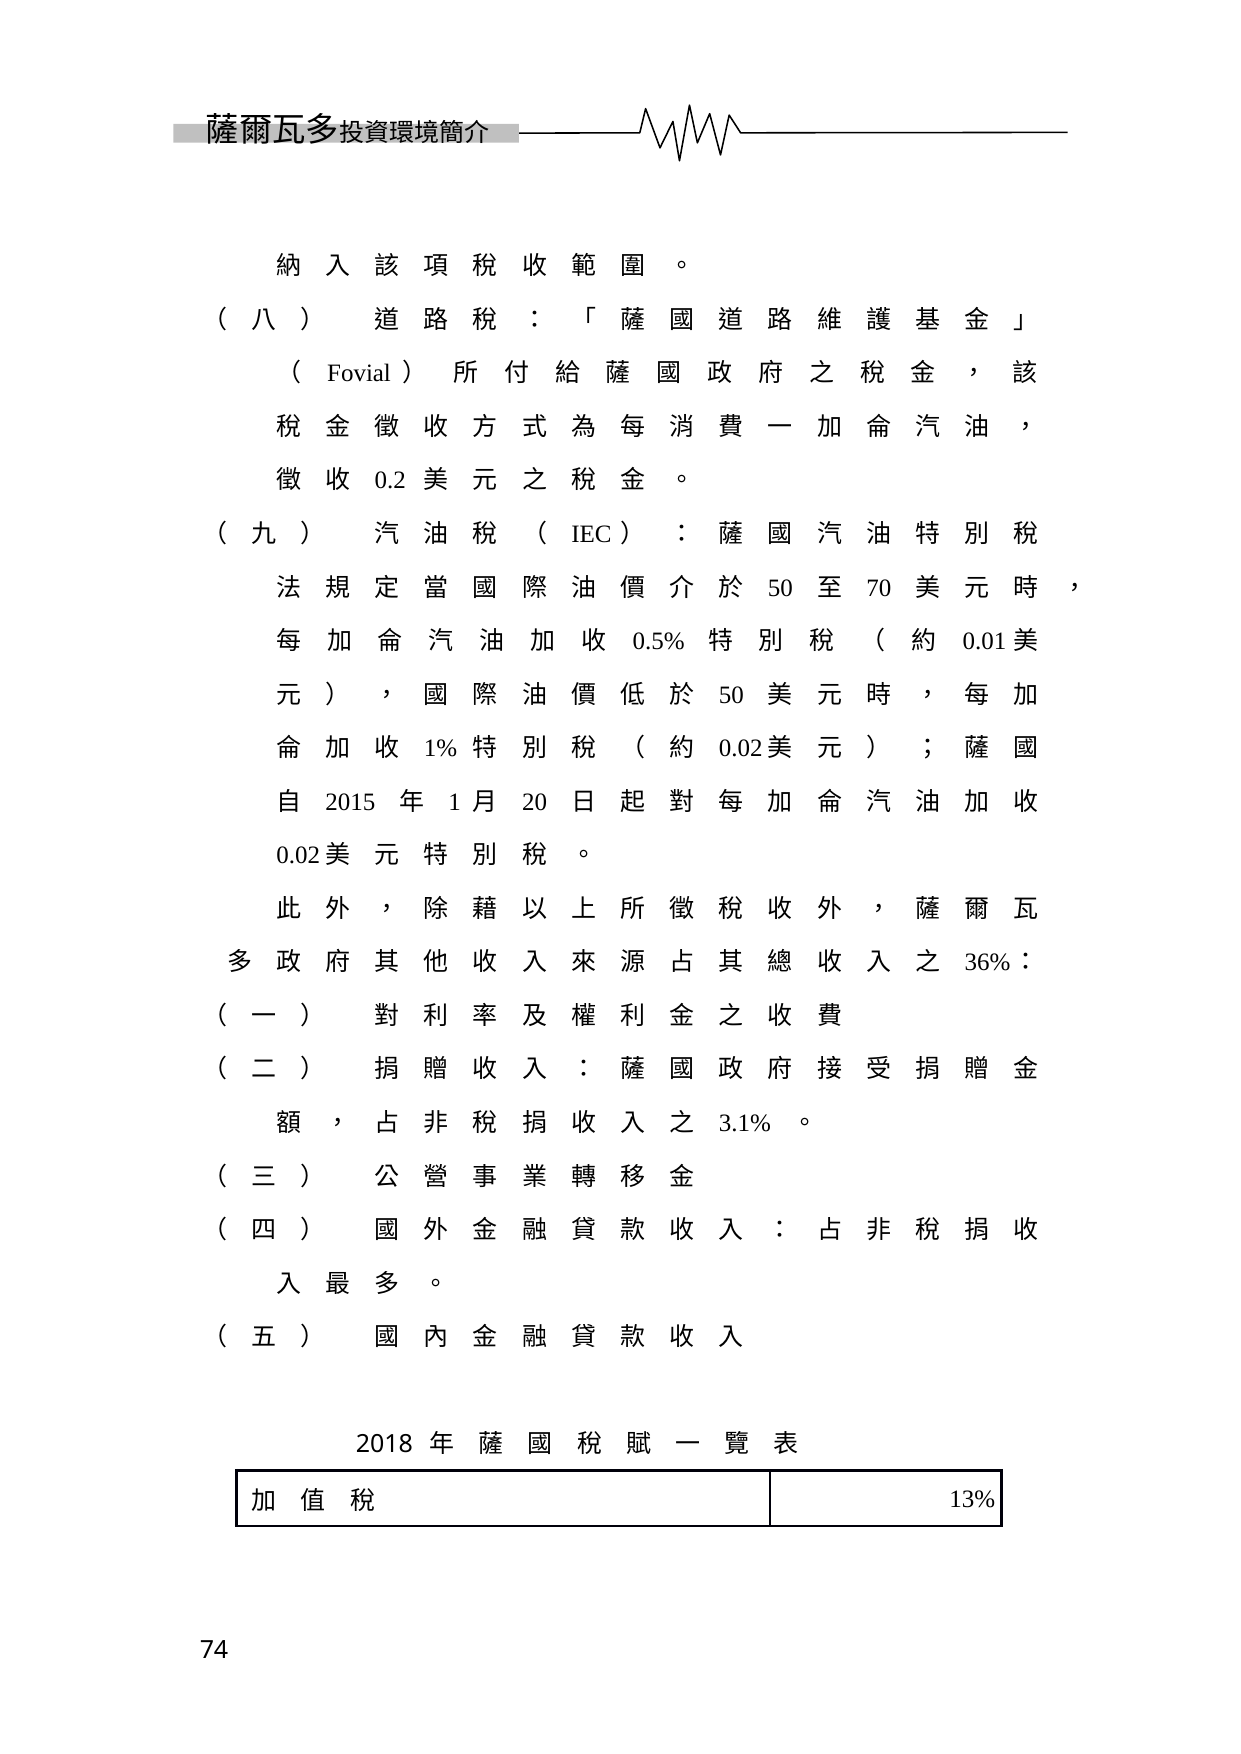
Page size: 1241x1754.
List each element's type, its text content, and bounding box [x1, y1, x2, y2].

table_header 加值稅 [238, 1472, 769, 1525]
text 2018年薩國稅賦一覽表 [178, 1415, 1000, 1469]
text （九） 汽油稅（IEC）：薩國汽油特別稅法規定當國際油價介於50至70美元時，每加侖汽油加收0.5%特別稅（約0.01美元），國際油價低於50美元時，每加侖加收1%特別稅（約0.02美元）；薩國自2015年1月20日起對每加侖汽油加收0.02美元特別稅。 [202, 505, 1063, 880]
text （四） 國外金融貸款收入：占非稅捐收入最多。 [202, 1201, 1063, 1308]
text （二） 捐贈收入：薩國政府接受捐贈金額，占非稅捐收入之3.1%。 [202, 1040, 1063, 1147]
table_header 13% [771, 1472, 1000, 1525]
text （一） 對利率及權利金之收費 [202, 987, 1063, 1040]
text 此外，除藉以上所徵稅收外，薩爾瓦多政府其他收入來源占其總收入之36%： [219, 880, 1063, 987]
text （三） 公營事業轉移金 [202, 1147, 1063, 1201]
text 納入該項稅收範圍。 [202, 237, 1063, 291]
text （五） 國內金融貸款收入 [202, 1308, 1063, 1362]
text （八） 道路稅：「薩國道路維護基金」（Fovial）所付給薩國政府之稅金，該稅金徵收方式為每消費一加侖汽油，徵收0.2美元之稅金。 [202, 291, 1063, 505]
